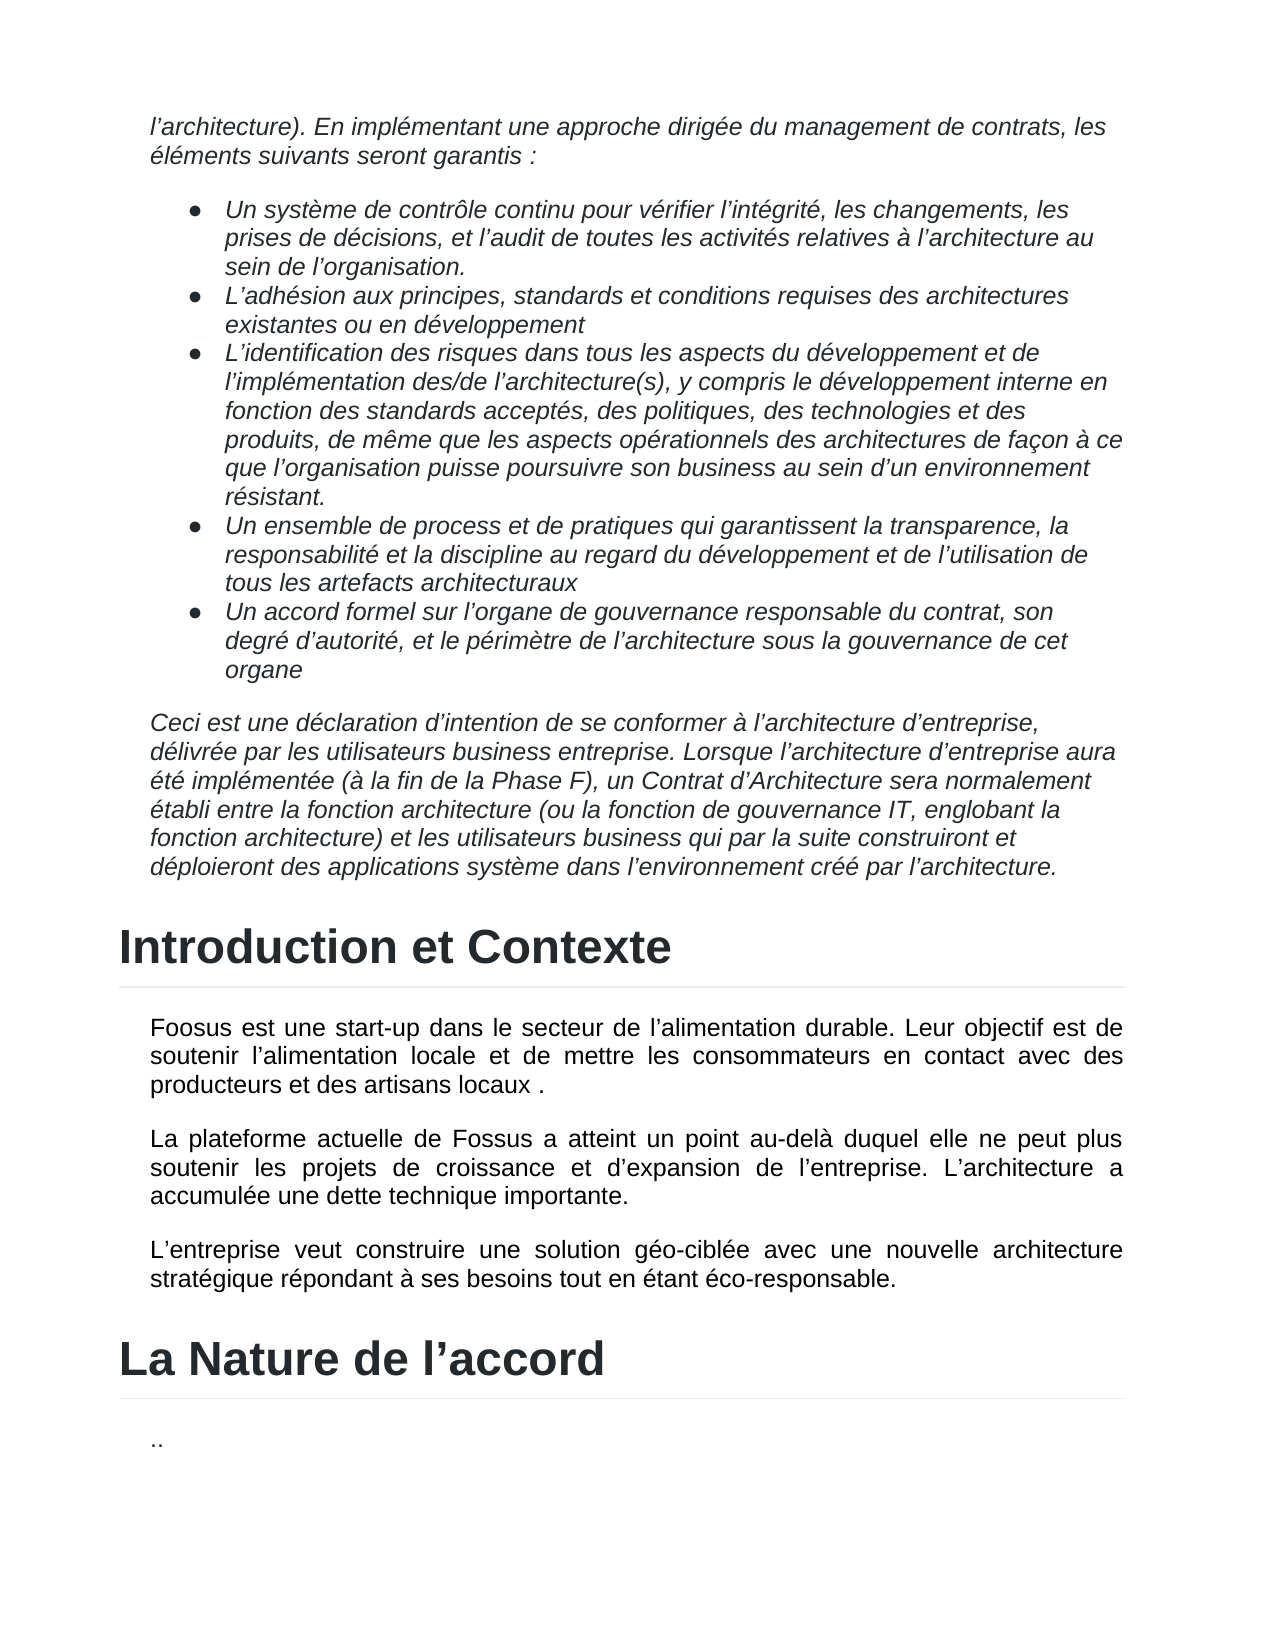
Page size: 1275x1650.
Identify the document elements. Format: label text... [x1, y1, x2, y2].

text Foosus est une start-up dans le secteur de l’alimentation durable. Leur objectif est de soutenir l’alimentation locale et de mettre les consommateurs en contact avec des producteurs et des artisans locaux . [150, 1013, 1125, 1099]
text l’architecture). En implémentant une approche dirigée du management de contrats, les éléments suivants seront garantis : [150, 112, 1125, 170]
subtitle La Nature de l’accord [119, 1330, 1125, 1398]
subtitle Introduction et Contexte [119, 918, 1125, 986]
list L’identification des risques dans tous les aspects du développement et de l’implémentation des/de l’architecture(s), y compris le développement interne en fonction des standards acceptés, des politiques, des technologies et des produits, de même que les aspects opérationnels des architectures de façon à ce que l’organisation puisse poursuivre son business au sein d’un environnement résistant. [187, 338, 1125, 511]
list Un accord formel sur l’organe de gouvernance responsable du contrat, son degré d’autorité, et le périmètre de l’architecture sous la gouvernance de cet organe [187, 597, 1125, 683]
text La plateforme actuelle de Fossus a atteint un point au-delà duquel elle ne peut plus soutenir les projets de croissance et d’expansion de l’entreprise. L’architecture a accumulée une dette technique importante. [150, 1124, 1125, 1210]
text Ceci est une déclaration d’intention de se conformer à l’architecture d’entreprise, délivrée par les utilisateurs business entreprise. Lorsque l’architecture d’entreprise aura été implémentée (à la fin de la Phase F), un Contrat d’Architecture sera normalement établi entre la fonction architecture (ou la fonction de gouvernance IT, englobant la fonction architecture) et les utilisateurs business qui par la suite construiront et déploieront des applications système dans l’environnement créé par l’architecture. [150, 708, 1125, 881]
text L’entreprise veut construire une solution géo-ciblée avec une nouvelle architecture stratégique répondant à ses besoins tout en étant éco-responsable. [150, 1235, 1125, 1293]
list Un système de contrôle continu pour vérifier l’intégrité, les changements, les prises de décisions, et l’audit de toutes les activités relatives à l’architecture au sein de l’organisation. [187, 195, 1125, 281]
list L’adhésion aux principes, standards et conditions requises des architectures existantes ou en développement [187, 281, 1125, 338]
text .. [150, 1424, 1125, 1453]
list Un ensemble de process et de pratiques qui garantissent la transparence, la responsabilité et la discipline au regard du développement et de l’utilisation de tous les artefacts architecturaux [187, 511, 1125, 597]
